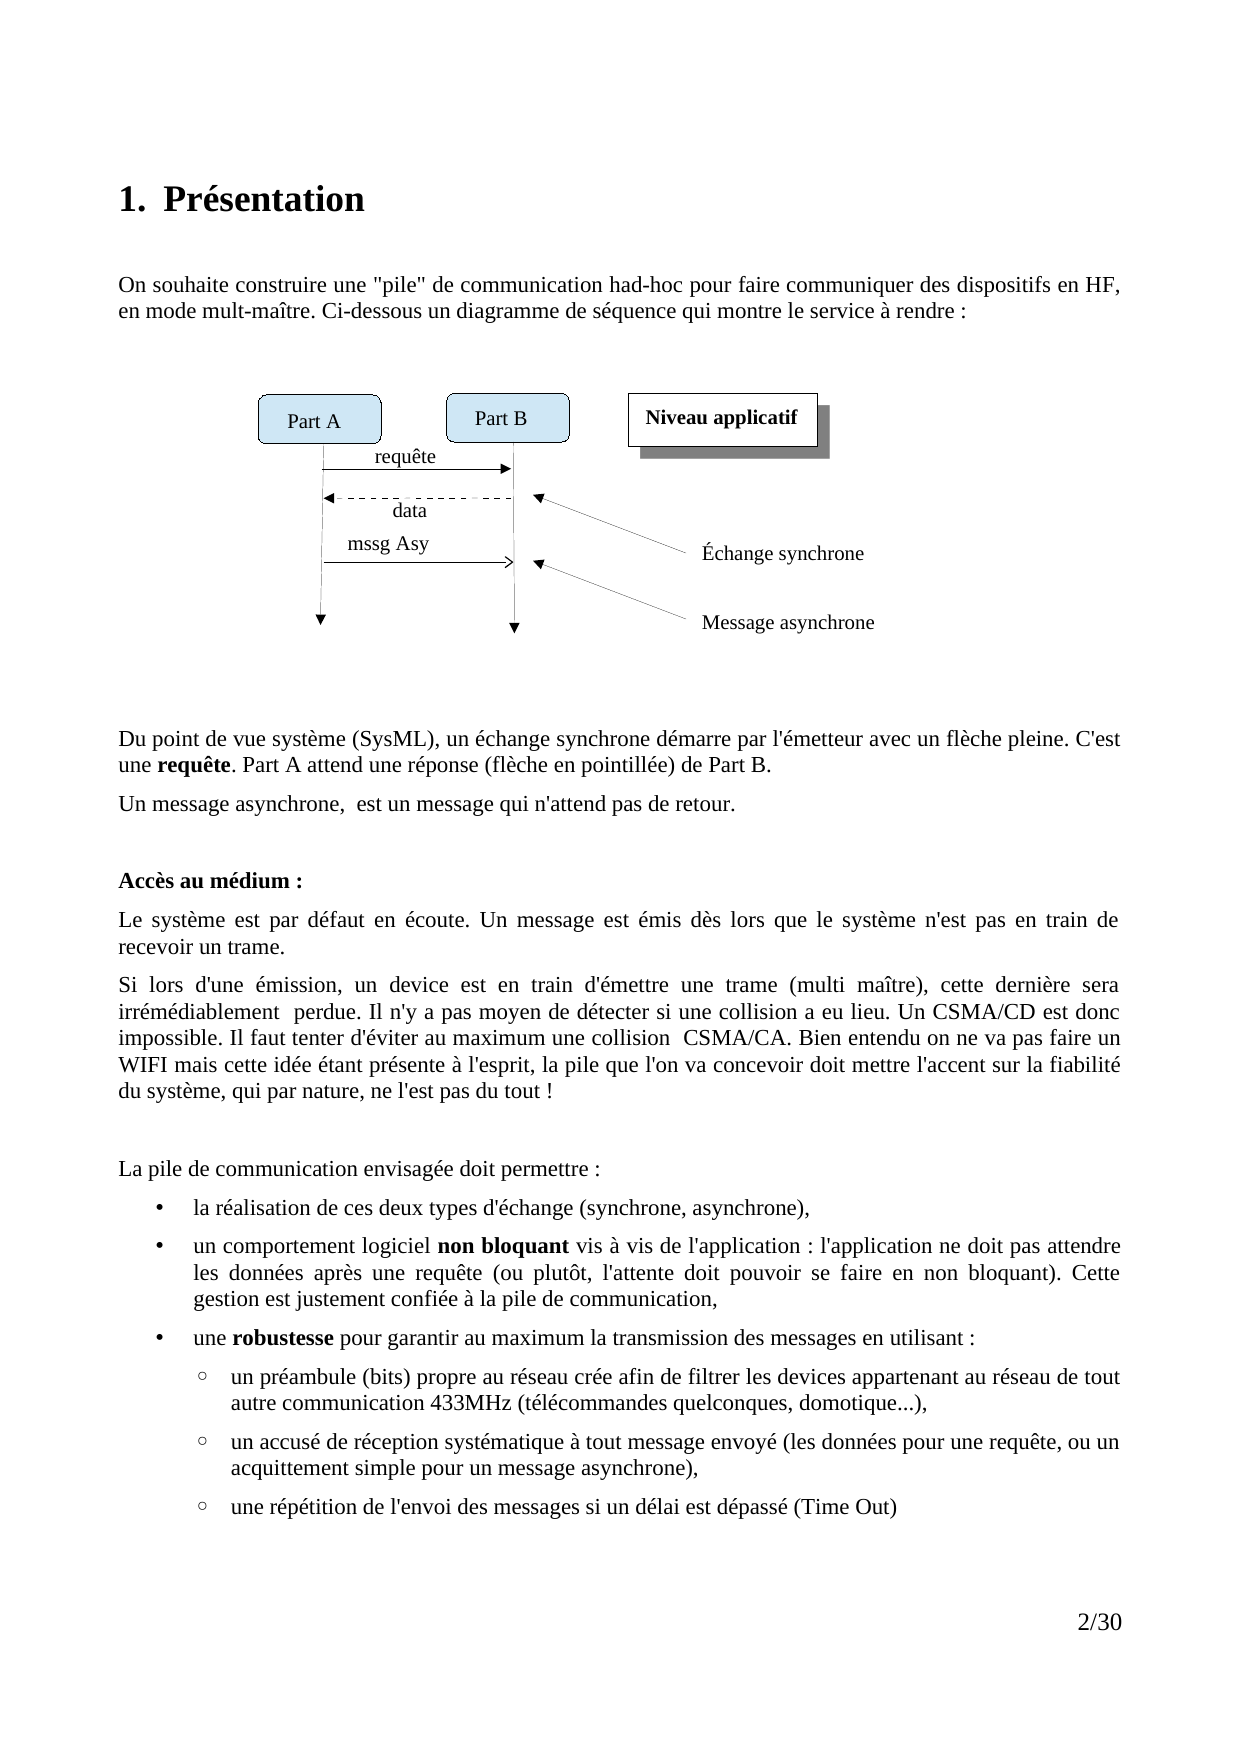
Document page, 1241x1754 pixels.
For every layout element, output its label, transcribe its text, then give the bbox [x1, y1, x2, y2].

list la réalisation de ces deux types d'échange (synchrone, asynchrone), [156, 1193, 1122, 1220]
list une répétition de l'envoi des messages si un délai est dépassé (Time Out) [193, 1493, 1122, 1519]
text La pile de communication envisagée doit permettre : [118, 1155, 1122, 1181]
text Accès au médium : [118, 867, 1122, 894]
text Un message asynchrone, est un message qui n'attend pas de retour. [118, 790, 1122, 816]
text On souhaite construire une "pile" de communication had-hoc pour faire communiquer des dispositifs en HF, en mode mult-maître. Ci-dessous un diagramme de séquence qui montre le service à rendre : [118, 271, 1122, 323]
subtitle Présentation [118, 176, 1122, 219]
list un comportement logiciel non bloquant vis à vis de l'application : l'application ne doit pas attendre les données après une requête (ou plutôt, l'attente doit pouvoir se faire en non bloquant). Cette gestion est justement confiée à la pile de communication, [156, 1232, 1122, 1311]
list un préambule (bits) propre au réseau crée afin de filtrer les devices appartenant au réseau de tout autre communication 433MHz (télécommandes quelconques, domotique...), [193, 1363, 1122, 1416]
list un accusé de réception systématique à tout message envoyé (les données pour une requête, ou un acquittement simple pour un message asynchrone), [193, 1428, 1122, 1481]
text Du point de vue système (SysML), un échange synchrone démarre par l'émetteur avec un flèche pleine. C'est une requête. Part A attend une réponse (flèche en pointillée) de Part B. [118, 724, 1122, 777]
text Le système est par défaut en écoute. Un message est émis dès lors que le système n'est pas en train de recevoir un trame. [118, 906, 1122, 959]
list une robustesse pour garantir au maximum la transmission des messages en utilisant : [156, 1324, 1122, 1350]
text Si lors d'une émission, un device est en train d'émettre une trame (multi maître), cette dernière sera irrémédiablement perdue. Il n'y a pas moyen de détecter si une collision a eu lieu. Un CSMA/CD est donc impossible. Il faut tenter d'éviter au maximum une collision CSMA/CA. Bien entendu on ne va pas faire un WIFI mais cette idée étant présente à l'esprit, la pile que l'on va concevoir doit mettre l'accent sur la fiabilité du système, qui par nature, ne l'est pas du tout ! [118, 972, 1122, 1103]
